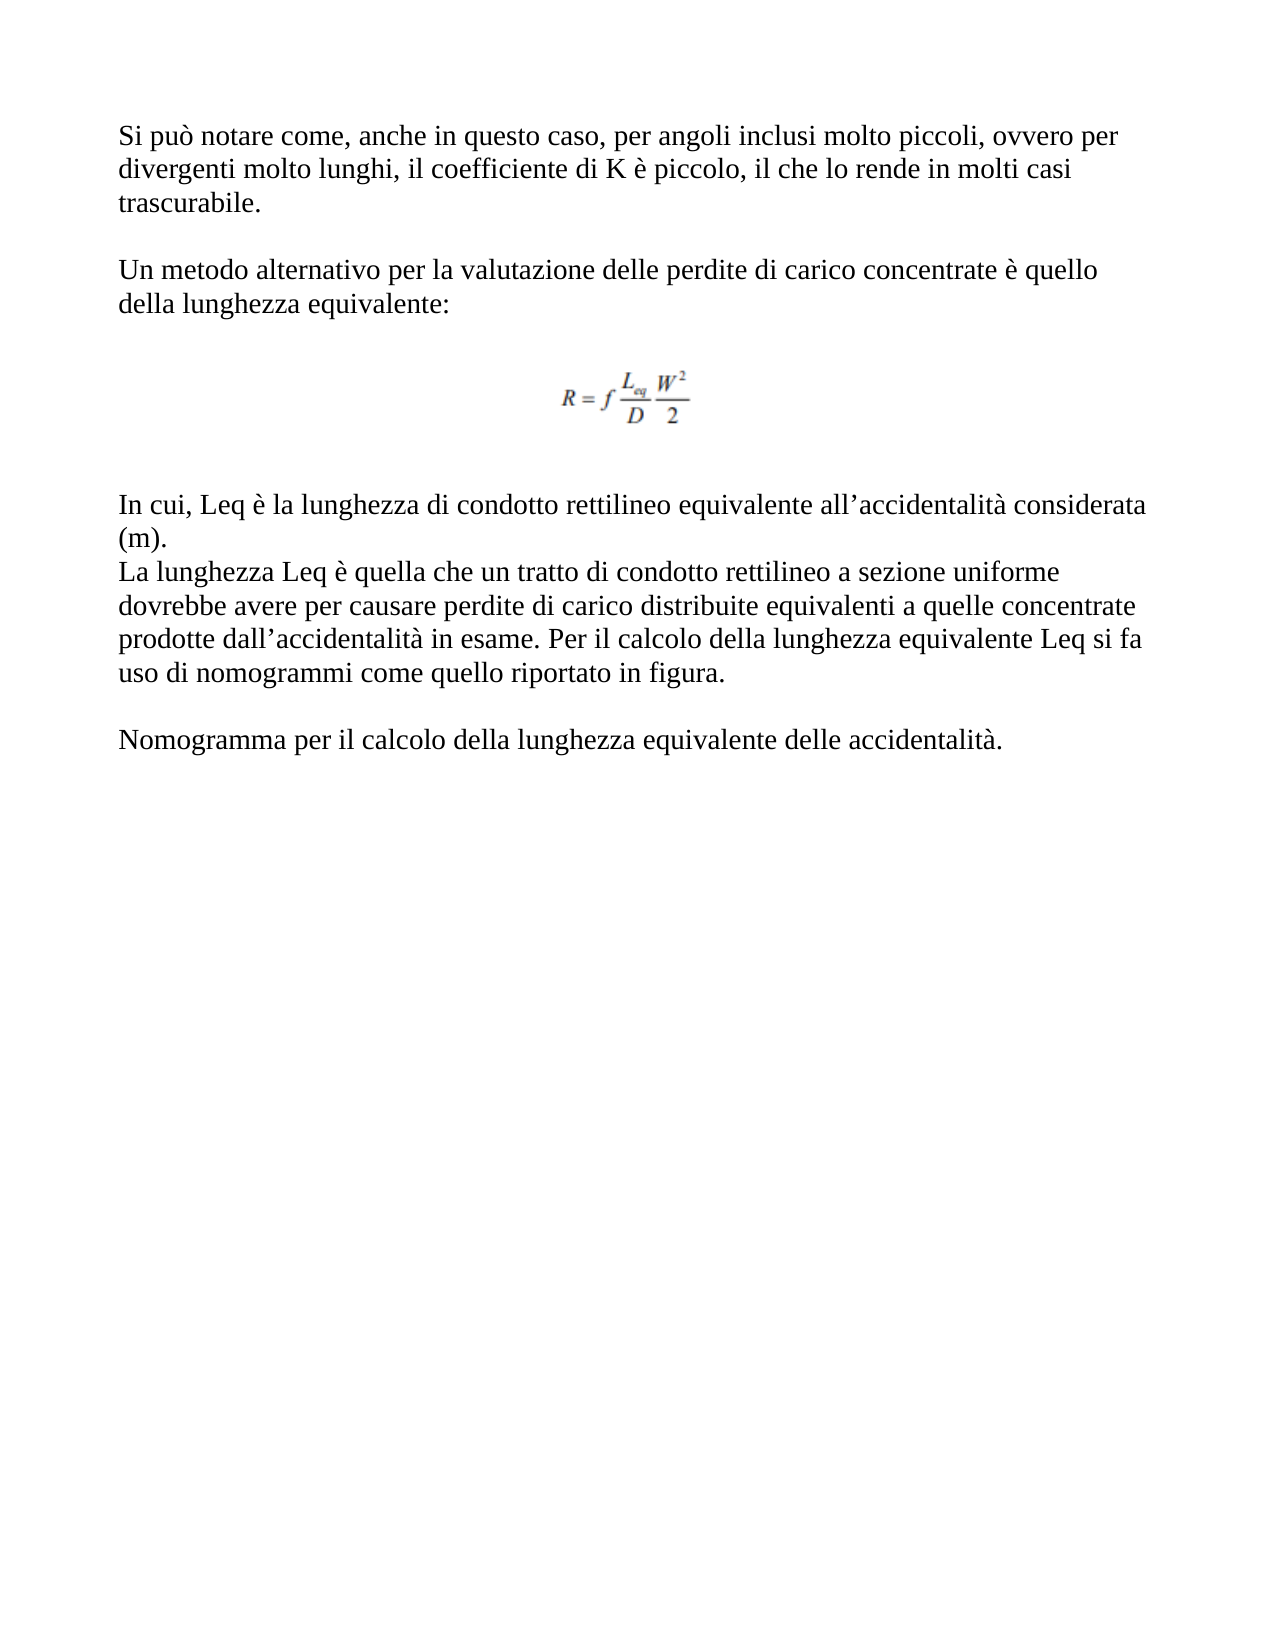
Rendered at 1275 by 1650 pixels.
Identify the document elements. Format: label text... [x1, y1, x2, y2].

text Un metodo alternativo per la valutazione delle perdite di carico concentrate è quello della lunghezza equivalente: [118, 252, 1157, 319]
text Si può notare come, anche in questo caso, per angoli inclusi molto piccoli, ovvero per divergenti molto lunghi, il coefficiente di K è piccolo, il che lo rende in molti casi trascurabile. [118, 118, 1157, 219]
text La lunghezza Leq è quella che un tratto di condotto rettilineo a sezione uniforme dovrebbe avere per causare perdite di carico distribuite equivalenti a quelle concentrate prodotte dall’accidentalità in esame. Per il calcolo della lunghezza equivalente Leq si fa uso di nomogrammi come quello riportato in figura. [118, 554, 1157, 688]
text In cui, Leq è la lunghezza di condotto rettilineo equivalente all’accidentalità considerata (m). [118, 487, 1157, 554]
picture [551, 352, 724, 444]
text Nomogramma per il calcolo della lunghezza equivalente delle accidentalità. [118, 722, 1157, 755]
